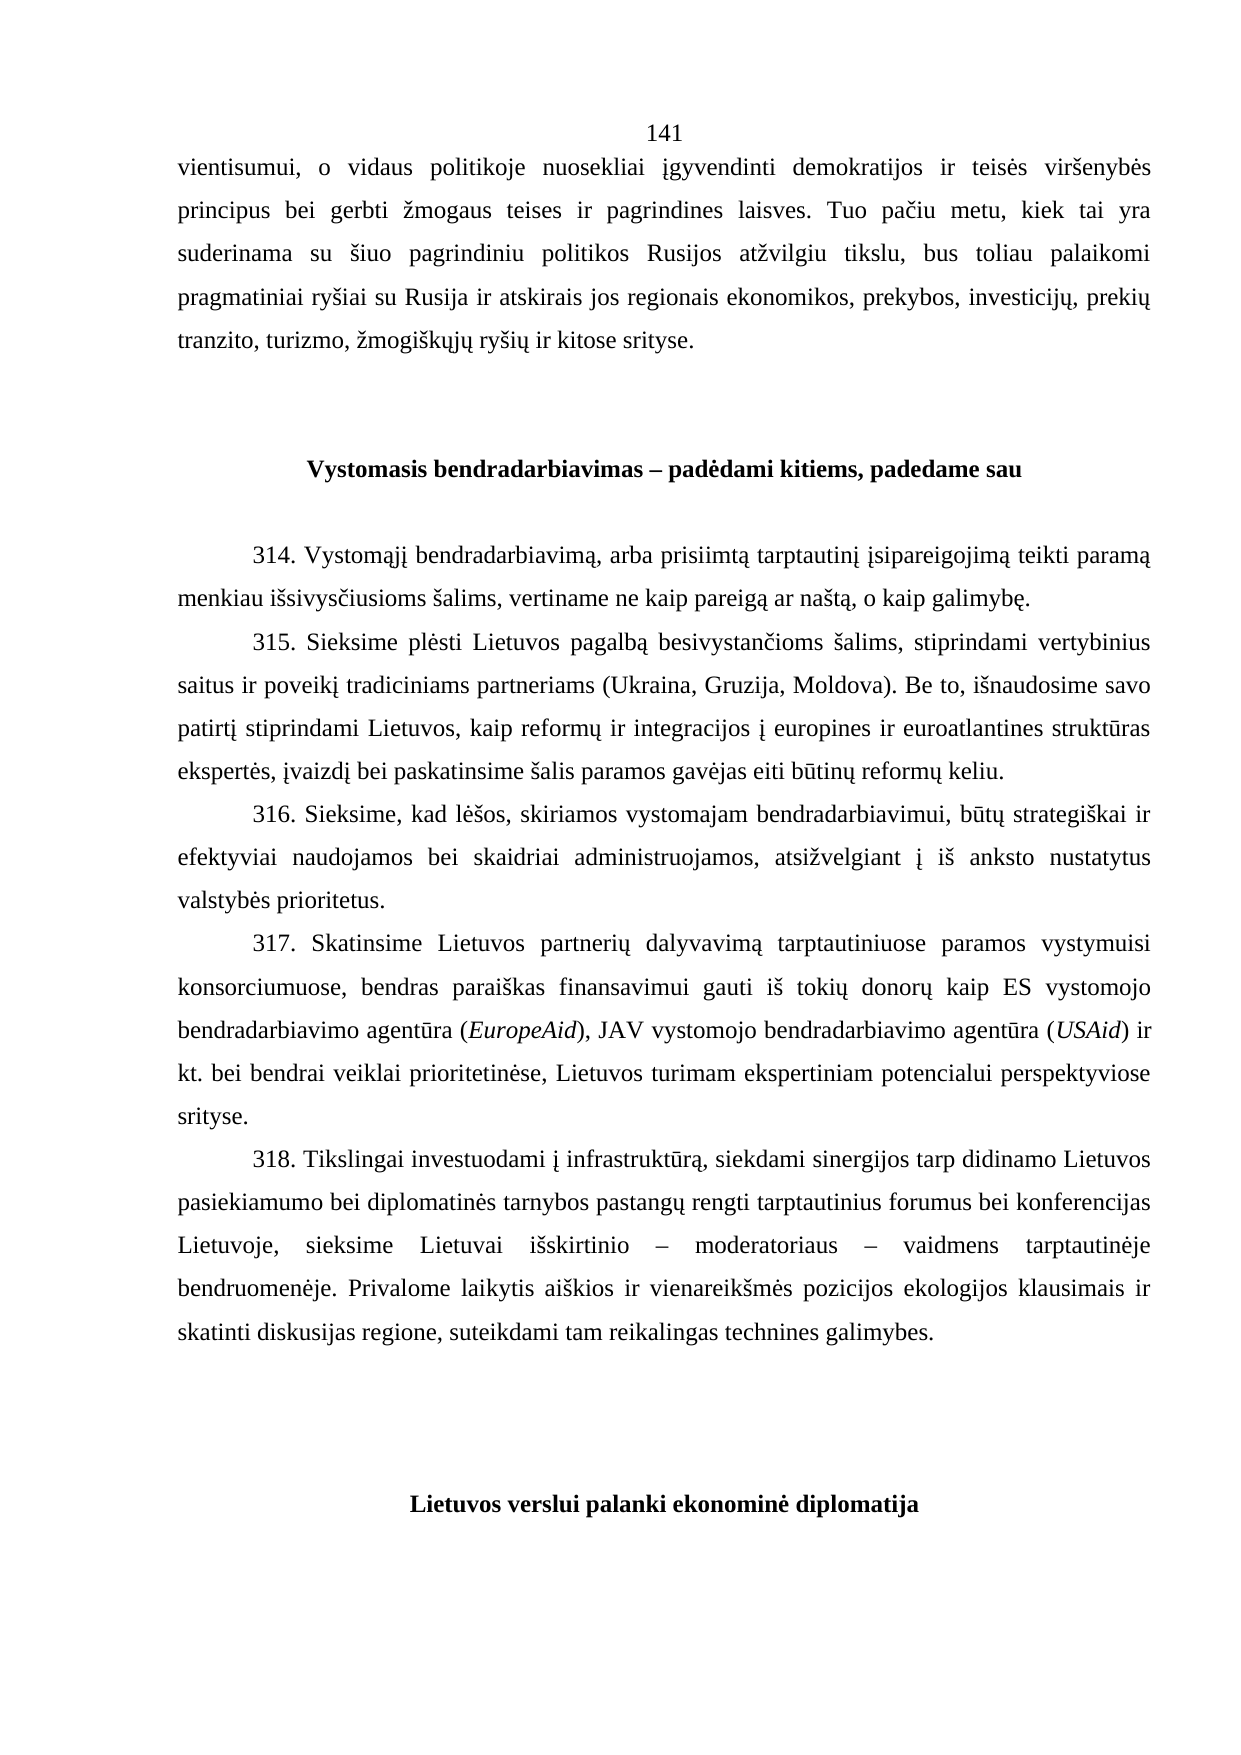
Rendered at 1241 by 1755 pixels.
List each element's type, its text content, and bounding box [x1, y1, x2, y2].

text Lietuvos verslui palanki ekonominė diplomatija [177, 1489, 1152, 1518]
text 314. Vystomąjį bendradarbiavimą, arba prisiimtą tarptautinį įsipareigojimą teikti paramą menkiau išsivysčiusioms šalims, vertiname ne kaip pareigą ar naštą, o kaip galimybę. [177, 540, 1152, 612]
text 317. Skatinsime Lietuvos partnerių dalyvavimą tarptautiniuose paramos vystymuisi konsorciumuose, bendras paraiškas finansavimui gauti iš tokių donorų kaip ES vystomojo bendradarbiavimo agentūra (EuropeAid), JAV vystomojo bendradarbiavimo agentūra (USAid) ir kt. bei bendrai veiklai prioritetinėse, Lietuvos turimam ekspertiniam potencialui perspektyviose srityse. [177, 928, 1152, 1130]
text 315. Sieksime plėsti Lietuvos pagalbą besivystančioms šalims, stiprindami vertybinius saitus ir poveikį tradiciniams partneriams (Ukraina, Gruzija, Moldova). Be to, išnaudosime savo patirtį stiprindami Lietuvos, kaip reformų ir integracijos į europines ir euroatlantines struktūras ekspertės, įvaizdį bei paskatinsime šalis paramos gavėjas eiti būtinų reformų keliu. [177, 627, 1152, 785]
text Vystomasis bendradarbiavimas – padėdami kitiems, padedame sau [177, 454, 1152, 483]
text 318. Tikslingai investuodami į infrastruktūrą, siekdami sinergijos tarp didinamo Lietuvos pasiekiamumo bei diplomatinės tarnybos pastangų rengti tarptautinius forumus bei konferencijas Lietuvoje, sieksime Lietuvai išskirtinio – moderatoriaus – vaidmens tarptautinėje bendruomenėje. Privalome laikytis aiškios ir vienareikšmės pozicijos ekologijos klausimais ir skatinti diskusijas regione, suteikdami tam reikalingas technines galimybes. [177, 1144, 1152, 1345]
text 316. Sieksime, kad lėšos, skiriamos vystomajam bendradarbiavimui, būtų strategiškai ir efektyviai naudojamos bei skaidriai administruojamos, atsižvelgiant į iš anksto nustatytus valstybės prioritetus. [177, 799, 1152, 914]
text vientisumui, o vidaus politikoje nuosekliai įgyvendinti demokratijos ir teisės viršenybės principus bei gerbti žmogaus teises ir pagrindines laisves. Tuo pačiu metu, kiek tai yra suderinama su šiuo pagrindiniu politikos Rusijos atžvilgiu tikslu, bus toliau palaikomi pragmatiniai ryšiai su Rusija ir atskirais jos regionais ekonomikos, prekybos, investicijų, prekių tranzito, turizmo, žmogiškųjų ryšių ir kitose srityse. [177, 152, 1152, 353]
